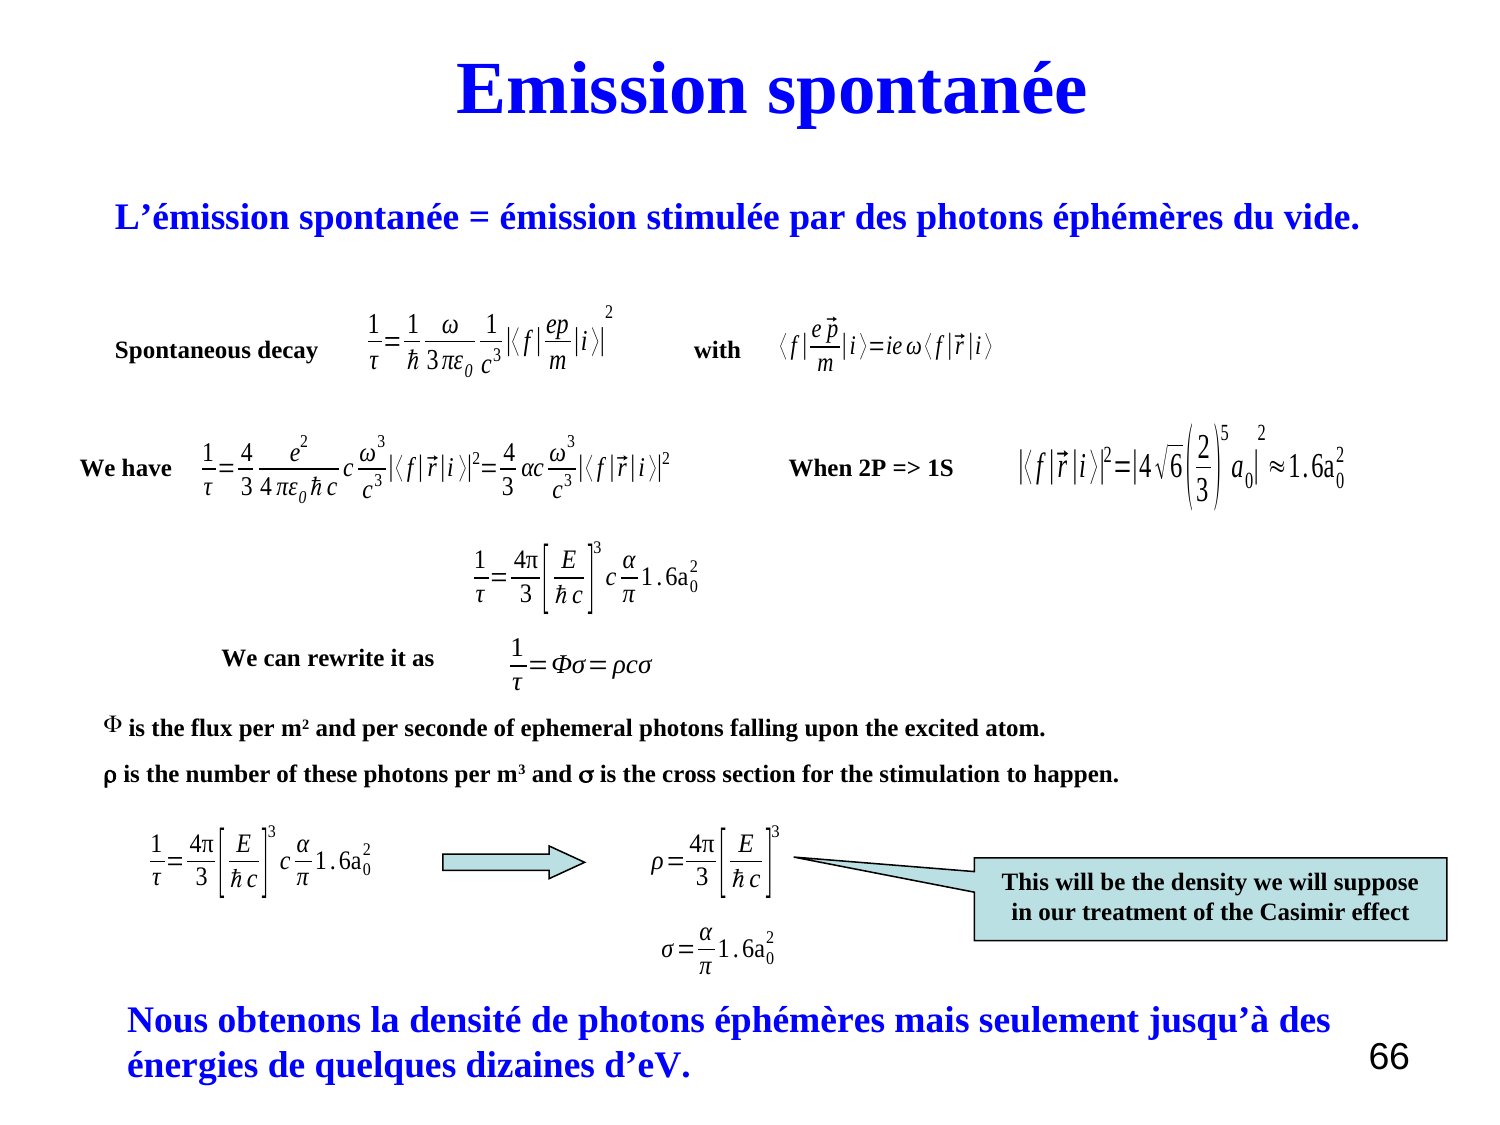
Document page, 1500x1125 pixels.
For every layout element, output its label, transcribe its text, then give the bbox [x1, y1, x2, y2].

chart [1009, 420, 1353, 514]
chart [466, 538, 706, 616]
chart [773, 314, 1001, 379]
text_box When 2P => 1S [773, 444, 975, 490]
text_box Spontaneous decay [100, 326, 337, 372]
text_box We have [64, 444, 194, 490]
chart [194, 432, 678, 508]
chart [501, 633, 663, 698]
text_box Nous obtenons la densité de photons éphémères mais seulement jusqu’à des énergies de quelques dizaines d’eV. [112, 987, 1365, 1094]
chart [142, 822, 379, 899]
chart [643, 822, 790, 899]
text_box with [679, 326, 762, 372]
text_box [442, 846, 585, 879]
text_box is the flux per m2 and per seconde of ephemeral photons falling upon the excited atom.  is the number of these photons per m3 and  is the cross section for the stimulation to happen. [88, 704, 1424, 796]
text_box Emission spontanée [372, 30, 1188, 137]
text_box L’émission spontanée = émission stimulée par des photons éphémères du vide. [100, 184, 1412, 246]
text_box We can rewrite it as [206, 633, 455, 679]
chart [655, 916, 783, 981]
chart [360, 302, 622, 383]
text_box This will be the density we will suppose in our treatment of the Casimir effect [793, 857, 1447, 941]
